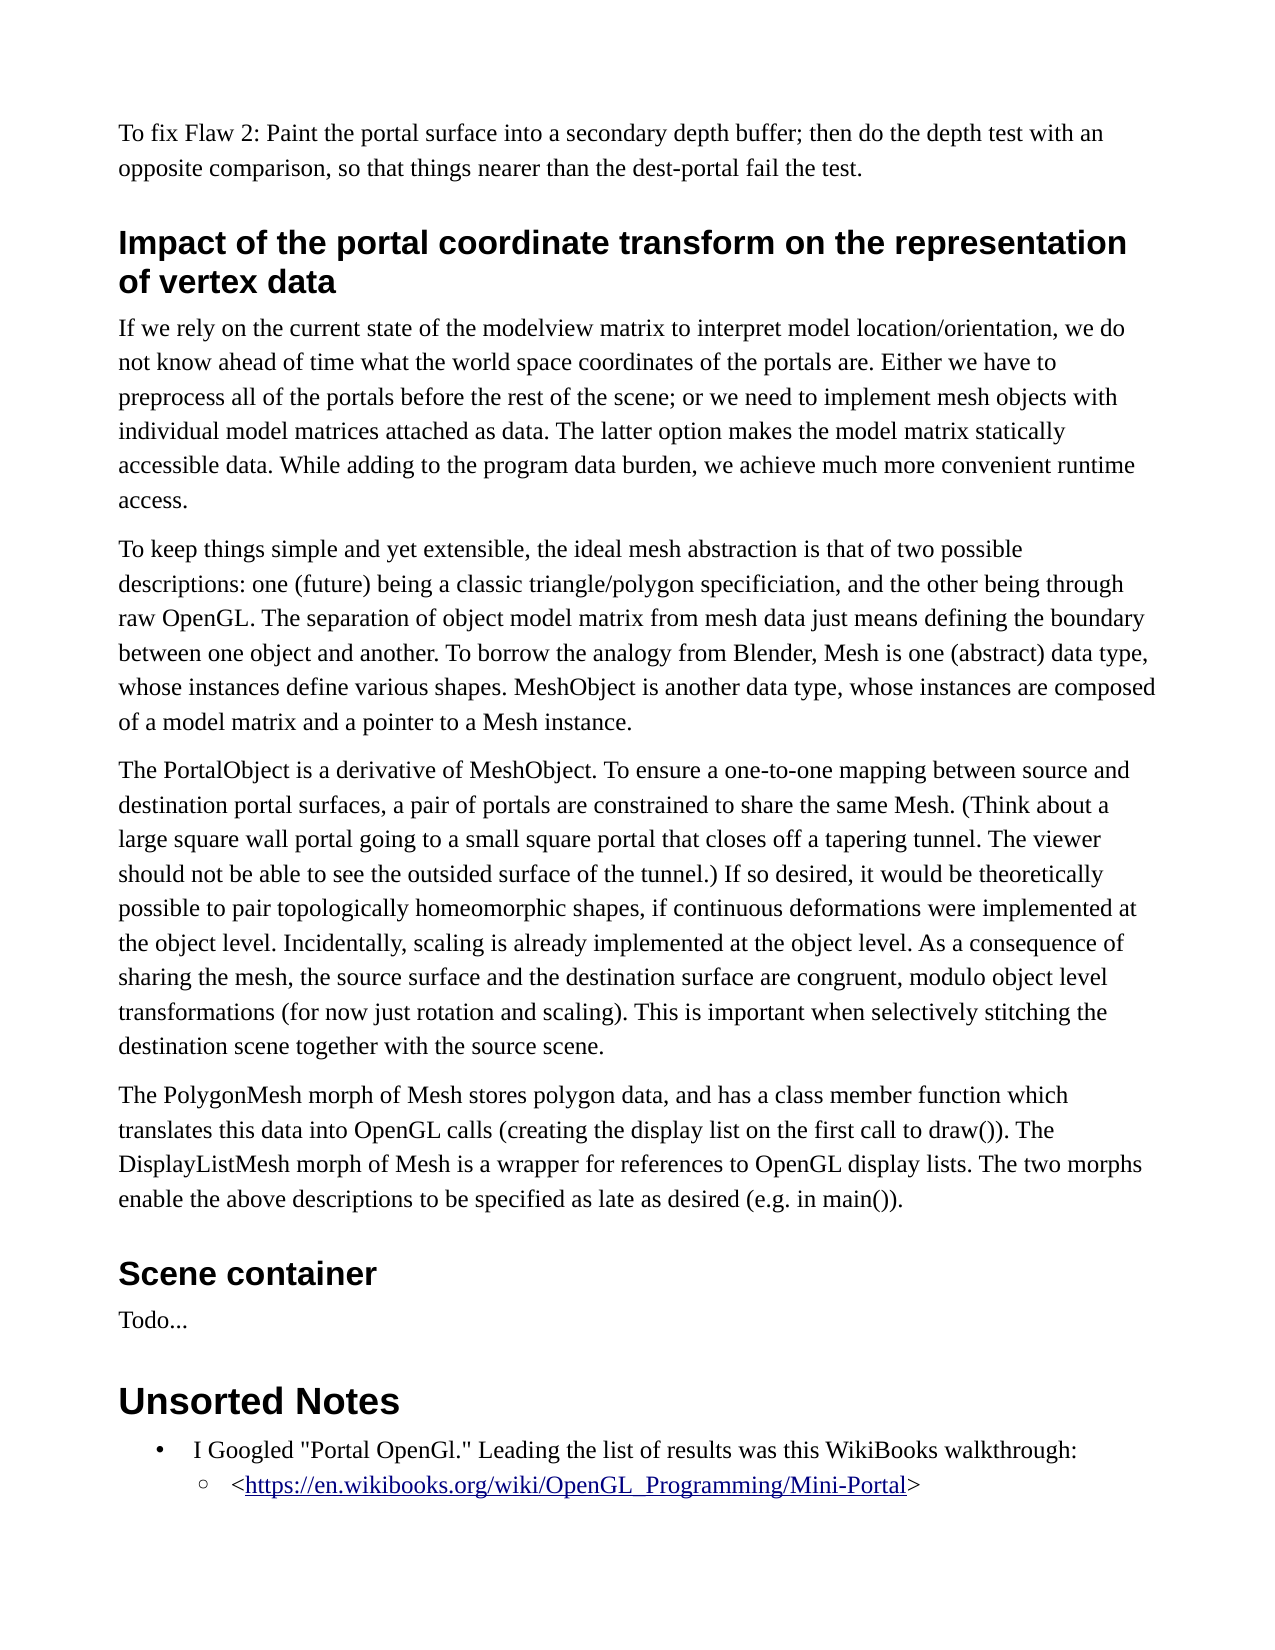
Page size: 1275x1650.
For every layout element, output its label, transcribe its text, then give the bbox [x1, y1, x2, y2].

text Todo... [118, 1305, 1157, 1334]
list I Googled "Portal OpenGl." Leading the list of results was this WikiBooks walkthrough: [156, 1435, 1157, 1464]
list <https://en.wikibooks.org/wiki/OpenGL_Programming/Mini-Portal> [193, 1470, 1157, 1498]
text To fix Flaw 2: Paint the portal surface into a secondary depth buffer; then do the depth test with an opposite comparison, so that things nearer than the dest-portal fail the test. [118, 118, 1157, 181]
text If we rely on the current state of the modelview matrix to interpret model location/orientation, we do not know ahead of time what the world space coordinates of the portals are. Either we have to preprocess all of the portals before the rest of the scene; or we need to implement mesh objects with individual model matrices attached as data. The latter option makes the model matrix statically accessible data. While adding to the program data burden, we achieve much more convenient runtime access. [118, 313, 1157, 514]
subtitle Impact of the portal coordinate transform on the representation of vertex data [118, 223, 1157, 300]
subtitle Scene container [118, 1254, 1157, 1292]
text The PortalObject is a derivative of MeshObject. To ensure a one-to-one mapping between source and destination portal surfaces, a pair of portals are constrained to share the same Mesh. (Think about a large square wall portal going to a small square portal that closes off a tapering tunnel. The viewer should not be able to see the outsided surface of the tunnel.) If so desired, it would be theoretically possible to pair topologically homeomorphic shapes, if continuous deformations were implemented at the object level. Incidentally, scaling is already implemented at the object level. As a consequence of sharing the mesh, the source surface and the destination surface are congruent, modulo object level transformations (for now just rotation and scaling). This is important when selectively stitching the destination scene together with the source scene. [118, 756, 1157, 1060]
text The PolygonMesh morph of Mesh stores polygon data, and has a class member function which translates this data into OpenGL calls (creating the display list on the first call to draw()). The DisplayListMesh morph of Mesh is a wrapper for references to OpenGL display lists. The two morphs enable the above descriptions to be specified as late as desired (e.g. in main()). [118, 1081, 1157, 1213]
text To keep things simple and yet extensible, the ideal mesh abstraction is that of two possible descriptions: one (future) being a classic triangle/polygon specificiation, and the other being through raw OpenGL. The separation of object model matrix from mesh data just means defining the boundary between one object and another. To borrow the analogy from Blender, Mesh is one (abstract) data type, whose instances define various shapes. MeshObject is another data type, whose instances are composed of a model matrix and a pointer to a Mesh instance. [118, 534, 1157, 735]
subtitle Unsorted Notes [118, 1379, 1157, 1423]
